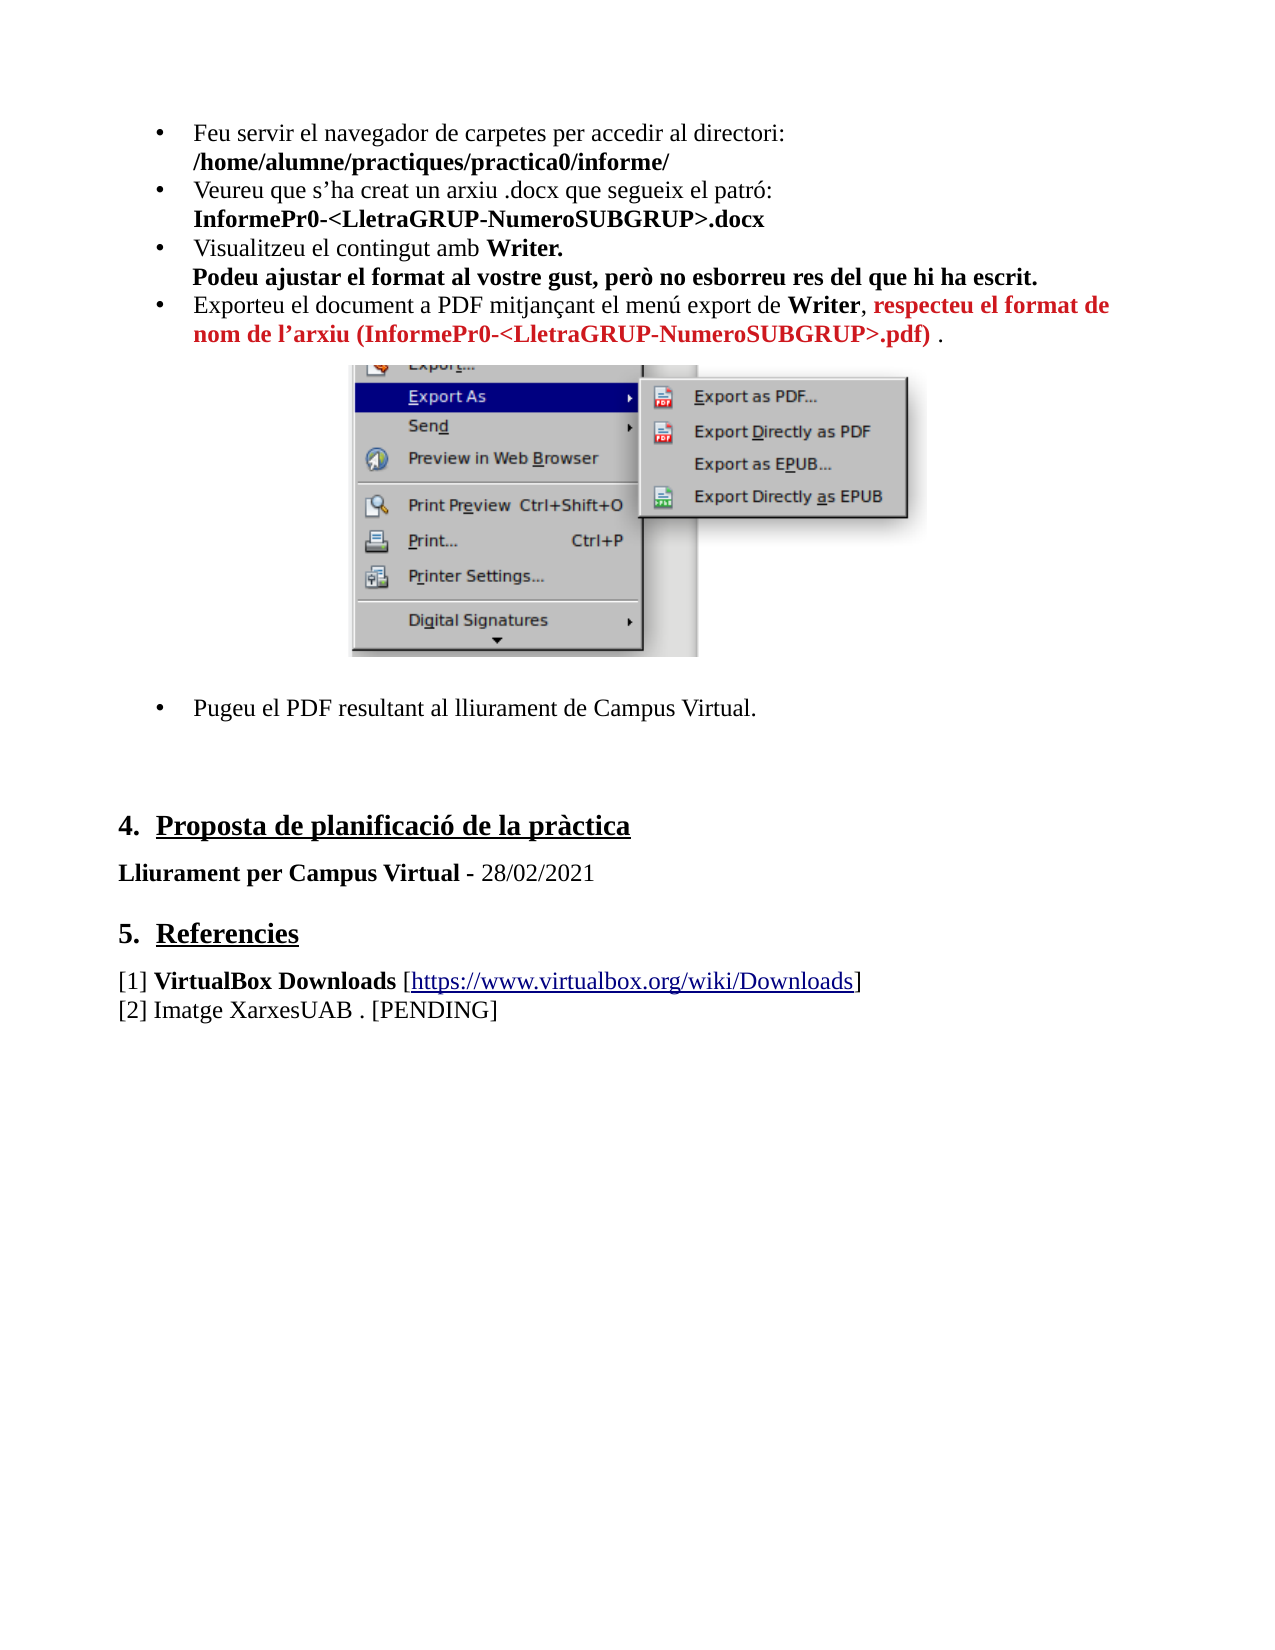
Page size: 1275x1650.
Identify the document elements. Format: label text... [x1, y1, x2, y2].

list Exporteu el document a PDF mitjançant el menú export de Writer, respecteu el format de nom de l’arxiu (InformePr0-<LletraGRUP-NumeroSUBGRUP>.pdf) . [156, 291, 1157, 348]
subtitle Referencies [118, 916, 1157, 949]
list Visualitzeu el contingut amb Writer. [156, 233, 1157, 262]
list InformePr0-<LletraGRUP-NumeroSUBGRUP>.docx [156, 204, 1157, 233]
list Feu servir el navegador de carpetes per accedir al directori: /home/alumne/practiques/practica0/informe/ [156, 118, 1157, 176]
text [2] Imatge XarxesUAB . [PENDING] [118, 995, 1157, 1024]
text Podeu ajustar el format al vostre gust, però no esborreu res del que hi ha escrit. [118, 262, 1157, 291]
list Veureu que s’ha creat un arxiu .docx que segueix el patró: [156, 176, 1157, 204]
list Pugeu el PDF resultant al lliurament de Campus Virtual. [156, 693, 1157, 722]
subtitle Proposta de planificació de la pràctica [118, 808, 1157, 842]
text Lliurament per Campus Virtual - 28/02/2021 [118, 858, 1157, 887]
text [1] VirtualBox Downloads [https://www.virtualbox.org/wiki/Downloads] [118, 966, 1157, 995]
picture [348, 365, 927, 657]
